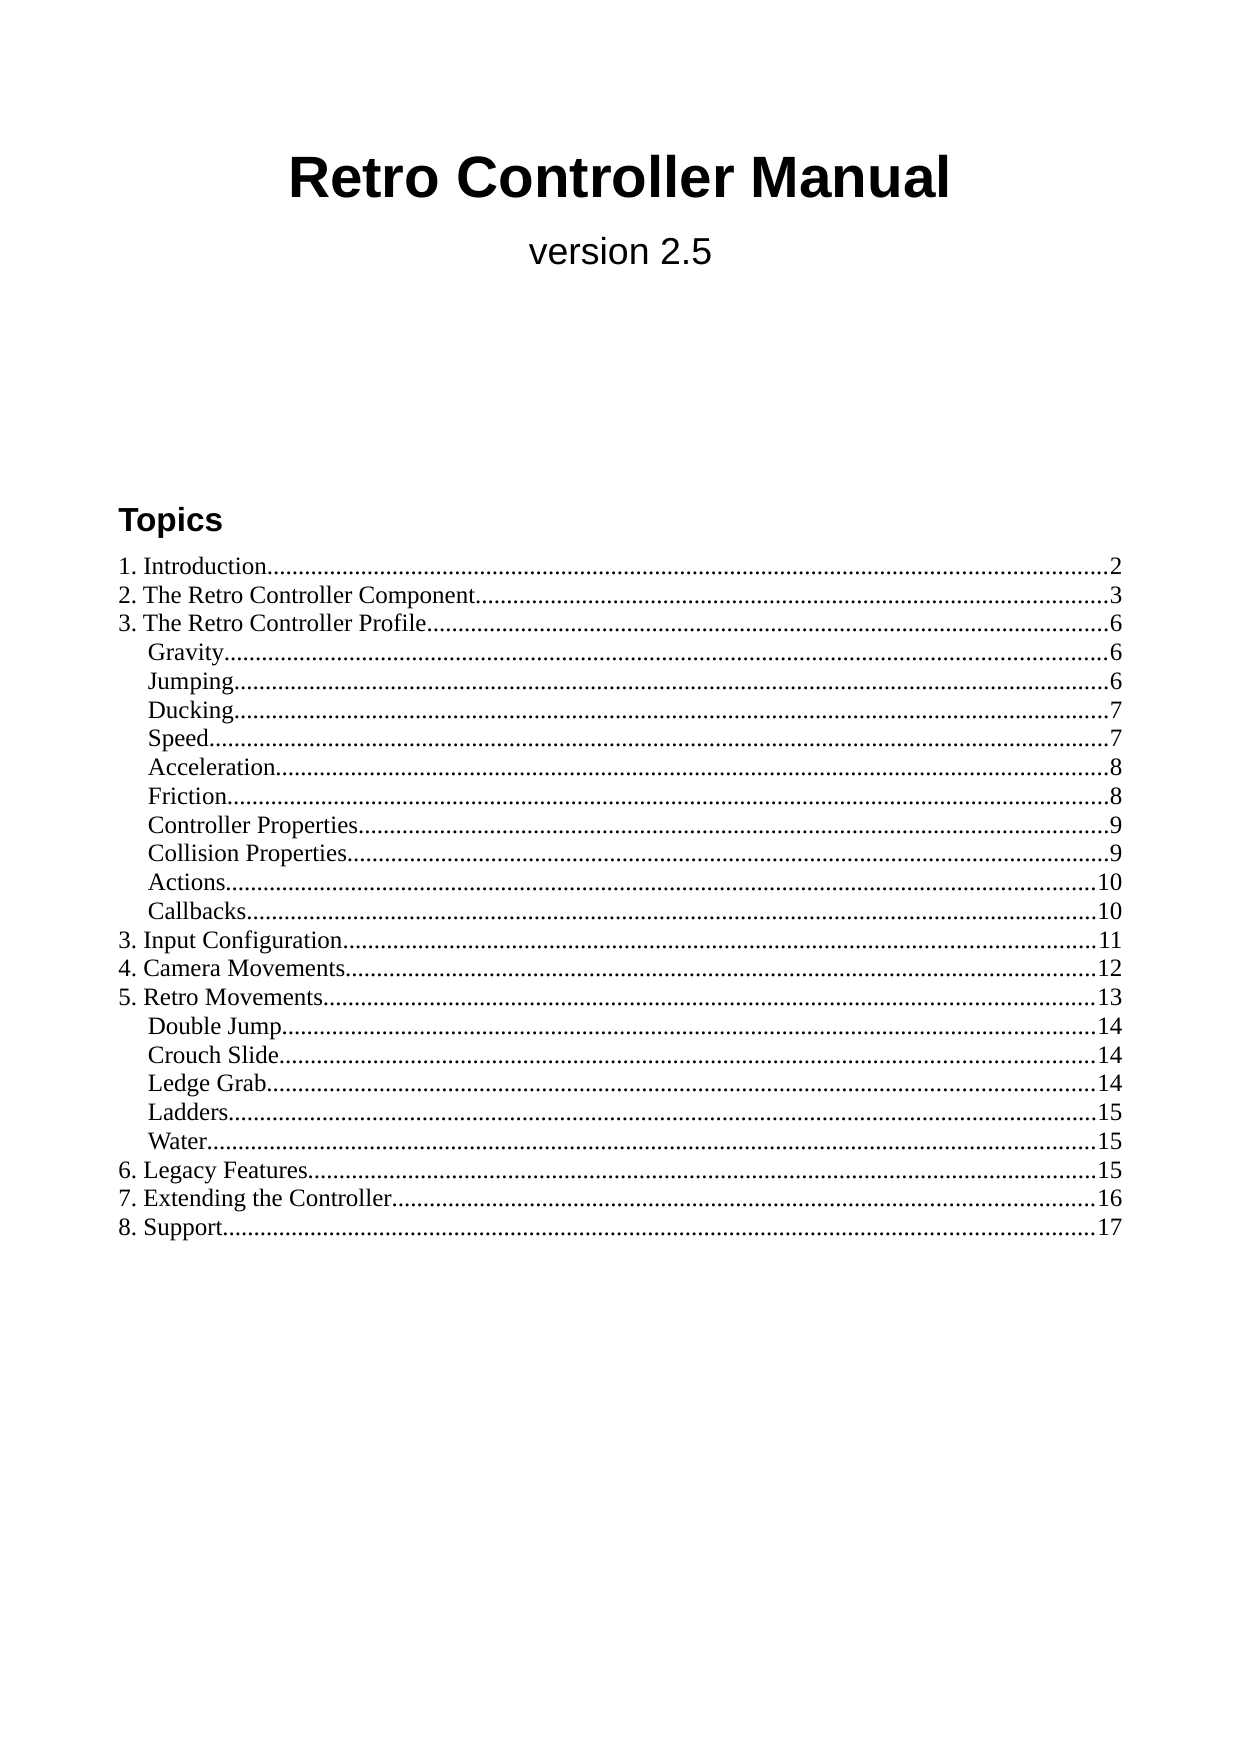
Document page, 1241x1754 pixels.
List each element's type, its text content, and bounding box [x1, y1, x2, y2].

text Speed 7 [148, 723, 1122, 752]
text 6. Legacy Features 15 [118, 1155, 1122, 1183]
text Friction 8 [148, 781, 1122, 810]
text Actions 10 [148, 867, 1122, 896]
text Ladders 15 [148, 1097, 1122, 1126]
text 4. Camera Movements 12 [118, 953, 1122, 982]
text 3. Input Configuration 11 [118, 925, 1122, 953]
text Crouch Slide 14 [148, 1040, 1122, 1068]
text Ducking 7 [148, 695, 1122, 723]
text 8. Support 17 [118, 1212, 1122, 1241]
subtitle version 2.5 [118, 229, 1122, 272]
text Controller Properties 9 [148, 810, 1122, 838]
text Acceleration 8 [148, 752, 1122, 781]
text Ledge Grab 14 [148, 1068, 1122, 1097]
text 3. The Retro Controller Profile 6 [118, 608, 1122, 637]
text 5. Retro Movements 13 [118, 982, 1122, 1011]
text Callbacks 10 [148, 896, 1122, 925]
subtitle Topics [118, 500, 1122, 538]
text 2. The Retro Controller Component 3 [118, 580, 1122, 608]
text 7. Extending the Controller 16 [118, 1183, 1122, 1212]
text Gravity 6 [148, 637, 1122, 666]
text 1. Introduction 2 [118, 551, 1122, 580]
title Retro Controller Manual [118, 143, 1122, 210]
text Double Jump 14 [148, 1011, 1122, 1040]
text Water 15 [148, 1126, 1122, 1155]
text Jumping 6 [148, 666, 1122, 695]
text Collision Properties 9 [148, 838, 1122, 867]
